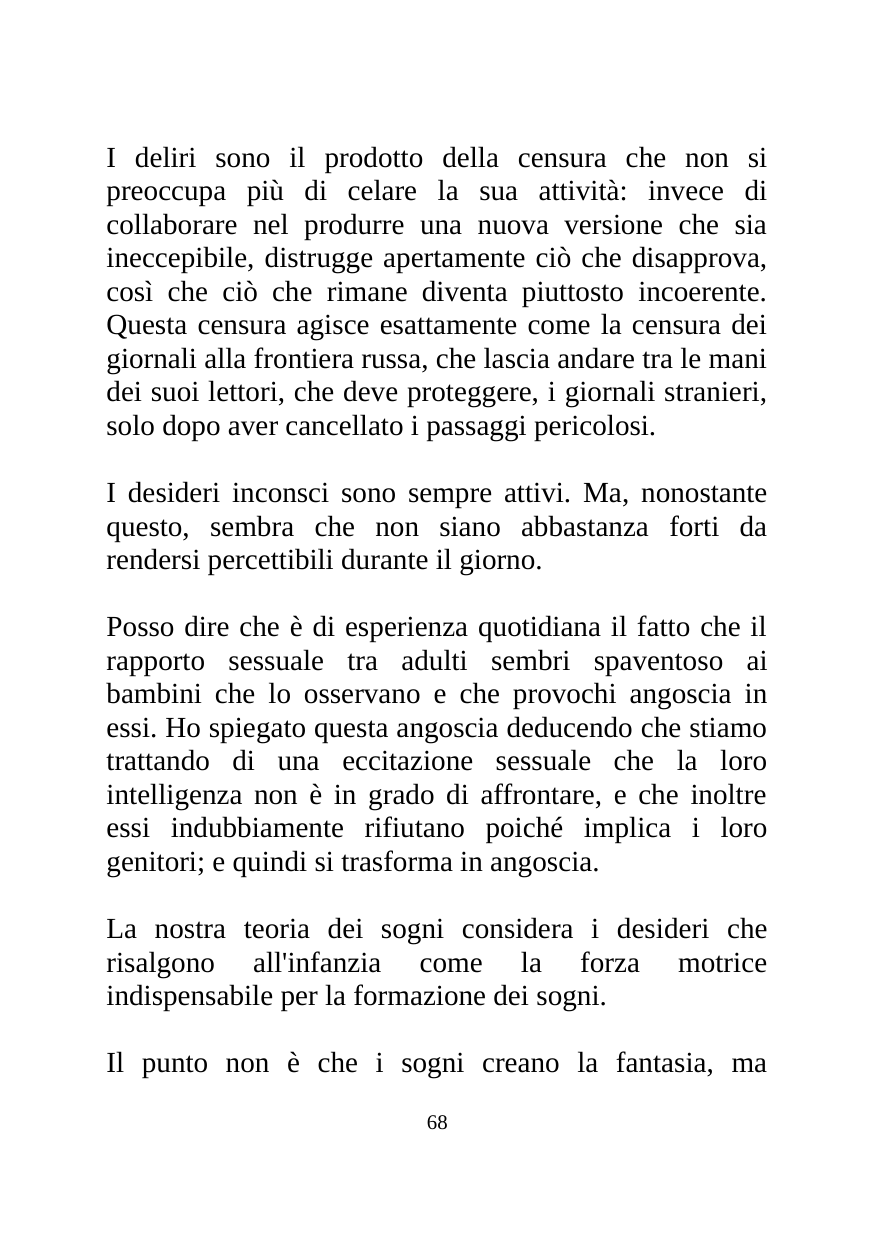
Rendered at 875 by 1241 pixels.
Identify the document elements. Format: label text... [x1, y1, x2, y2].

text Posso dire che è di esperienza quotidiana il fatto che il rapporto sessuale tra adulti sembri spaventoso ai bambini che lo osservano e che provochi angoscia in essi. Ho spiegato questa angoscia deducendo che stiamo trattando di una eccitazione sessuale che la loro intelligenza non è in grado di affrontare, e che inoltre essi indubbiamente rifiutano poiché implica i loro genitori; e quindi si trasforma in angoscia. [106, 609, 768, 878]
text La nostra teoria dei sogni considera i desideri che risalgono all'infanzia come la forza motrice indispensabile per la formazione dei sogni. [106, 911, 768, 1012]
text I deliri sono il prodotto della censura che non si preoccupa più di celare la sua attività: invece di collaborare nel produrre una nuova versione che sia ineccepibile, distrugge apertamente ciò che disapprova, così che ciò che rimane diventa piuttosto incoerente. Questa censura agisce esattamente come la censura dei giornali alla frontiera russa, che lascia andare tra le mani dei suoi lettori, che deve proteggere, i giornali stranieri, solo dopo aver cancellato i passaggi pericolosi. [106, 140, 768, 442]
text I desideri inconsci sono sempre attivi. Ma, nonostante questo, sembra che non siano abbastanza forti da rendersi percettibili durante il giorno. [106, 475, 768, 576]
text Il punto non è che i sogni creano la fantasia, ma [106, 1045, 768, 1079]
